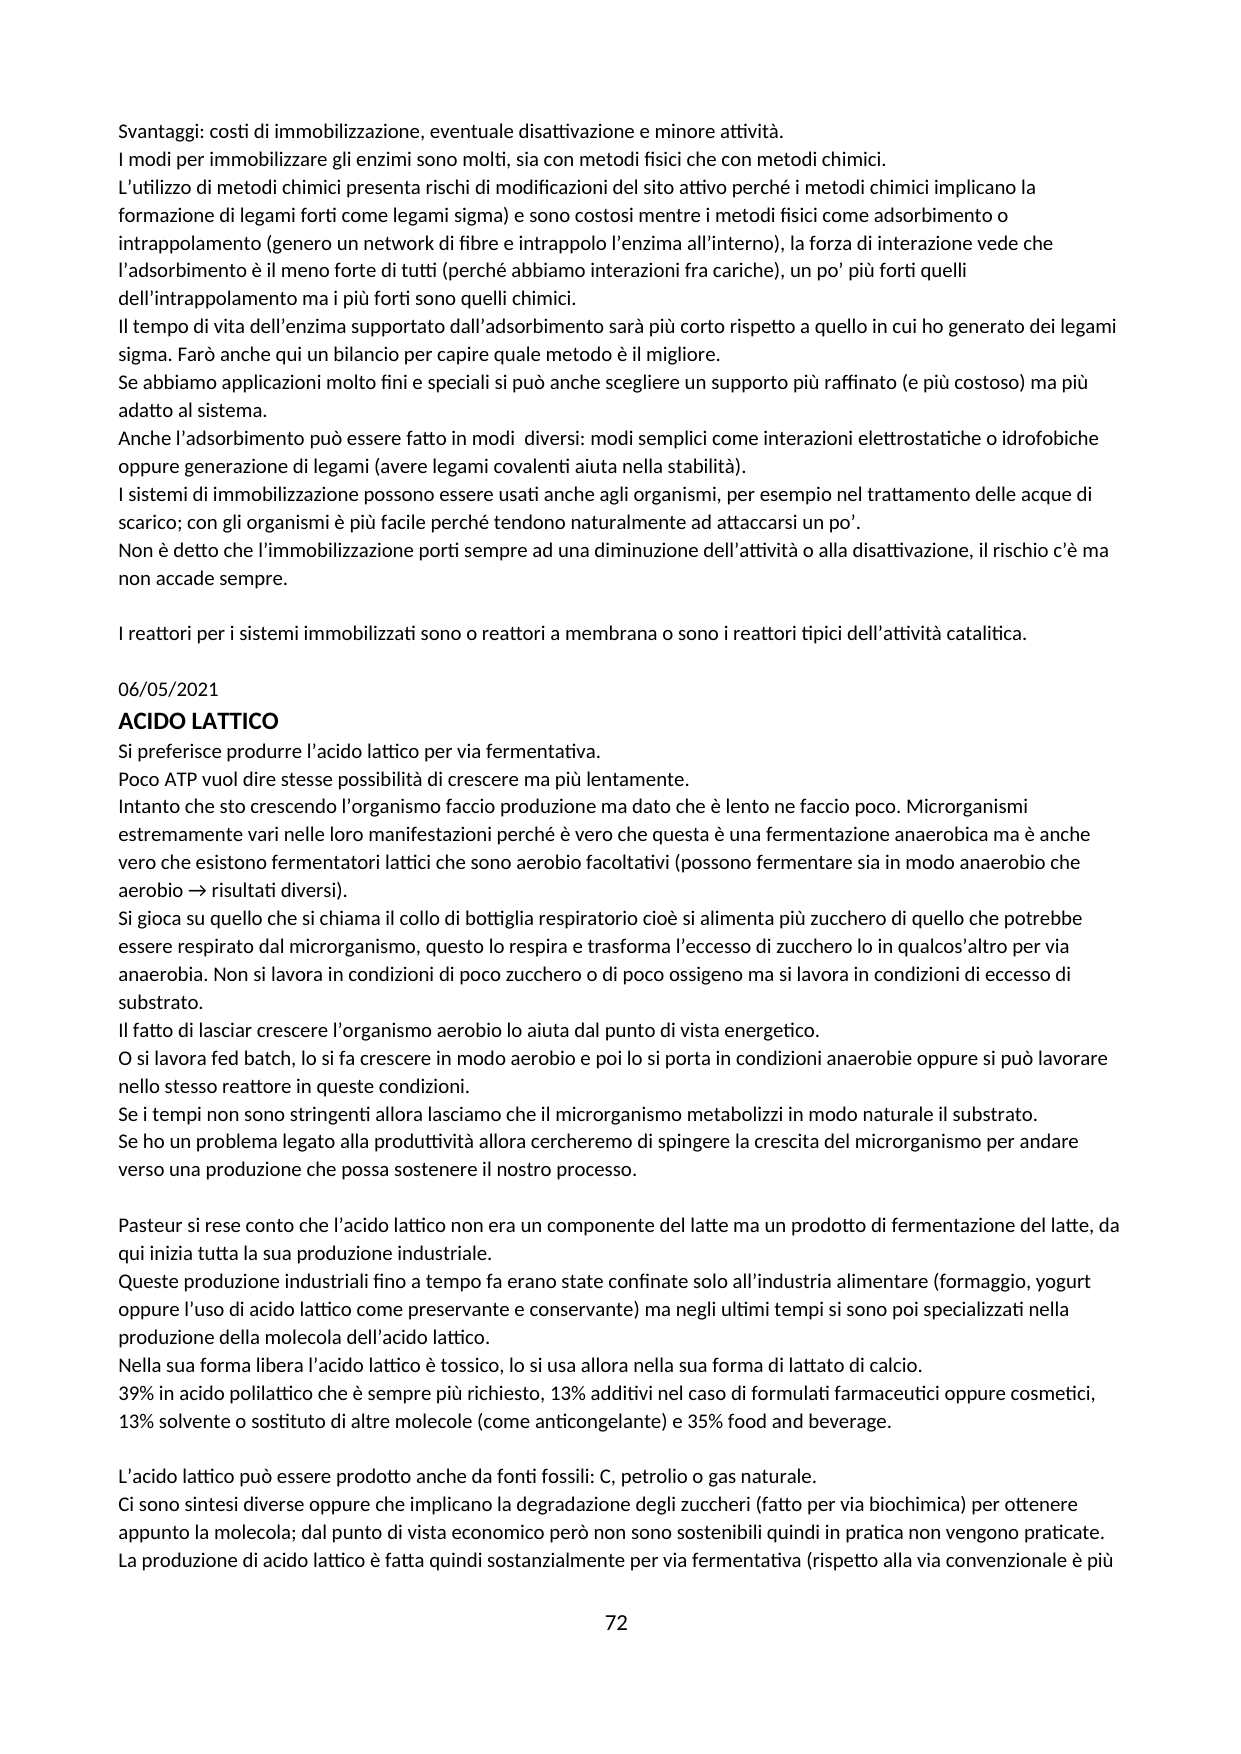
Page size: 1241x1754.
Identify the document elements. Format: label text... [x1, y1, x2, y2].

text Svantaggi: costi di immobilizzazione, eventuale disattivazione e minore attività. I modi per immobilizzare gli enzimi sono molti, sia con metodi fisici che con metodi chimici. [118, 118, 1124, 171]
text O si lavora fed batch, lo si fa crescere in modo aerobio e poi lo si porta in condizioni anaerobie oppure si può lavorare nello stesso reattore in queste condizioni. Se i tempi non sono stringenti allora lasciamo che il microrganismo metabolizzi in modo naturale il substrato. Se ho un problema legato alla produttività allora cercheremo di spingere la crescita del microrganismo per andare verso una produzione che possa sostenere il nostro processo. Pasteur si rese conto che l’acido lattico non era un componente del latte ma un prodotto di fermentazione del latte, da qui inizia tutta la sua produzione industriale. Queste produzione industriali fino a tempo fa erano state confinate solo all’industria alimentare (formaggio, yogurt oppure l’uso di acido lattico come preservante e conservante) ma negli ultimi tempi si sono poi specializzati nella produzione della molecola dell’acido lattico. Nella sua forma libera l’acido lattico è tossico, lo si usa allora nella sua forma di lattato di calcio. 39% in acido polilattico che è sempre più richiesto, 13% additivi nel caso di formulati farmaceutici oppure cosmetici, 13% solvente o sostituto di altre molecole (come anticongelante) e 35% food and beverage. L’acido lattico può essere prodotto anche da fonti fossili: C, petrolio o gas naturale. Ci sono sintesi diverse oppure che implicano la degradazione degli zuccheri (fatto per via biochimica) per ottenere appunto la molecola; dal punto di vista economico però non sono sostenibili quindi in pratica non vengono praticate. La produzione di acido lattico è fatta quindi sostanzialmente per via fermentativa (rispetto alla via convenzionale è più [118, 1045, 1124, 1573]
text Si gioca su quello che si chiama il collo di bottiglia respiratorio cioè si alimenta più zucchero di quello che potrebbe essere respirato dal microrganismo, questo lo respira e trasforma l’eccesso di zucchero lo in qualcos’altro per via anaerobia. Non si lavora in condizioni di poco zucchero o di poco ossigeno ma si lavora in condizioni di eccesso di substrato. Il fatto di lasciar crescere l’organismo aerobio lo aiuta dal punto di vista energetico. [118, 905, 1124, 1042]
text L’utilizzo di metodi chimici presenta rischi di modificazioni del sito attivo perché i metodi chimici implicano la formazione di legami forti come legami sigma) e sono costosi mentre i metodi fisici come adsorbimento o intrappolamento (genero un network di fibre e intrappolo l’enzima all’interno), la forza di interazione vede che l’adsorbimento è il meno forte di tutti (perché abbiamo interazioni fra cariche), un po’ più forti quelli dell’intrappolamento ma i più forti sono quelli chimici. Il tempo di vita dell’enzima supportato dall’adsorbimento sarà più corto rispetto a quello in cui ho generato dei legami sigma. Farò anche qui un bilancio per capire quale metodo è il migliore. Se abbiamo applicazioni molto fini e speciali si può anche scegliere un supporto più raffinato (e più costoso) ma più adatto al sistema. Anche l’adsorbimento può essere fatto in modi diversi: modi semplici come interazioni elettrostatiche o idrofobiche oppure generazione di legami (avere legami covalenti aiuta nella stabilità). I sistemi di immobilizzazione possono essere usati anche agli organismi, per esempio nel trattamento delle acque di scarico; con gli organismi è più facile perché tendono naturalmente ad attaccarsi un po’. Non è detto che l’immobilizzazione porti sempre ad una diminuzione dell’attività o alla disattivazione, il rischio c’è ma non accade sempre. I reattori per i sistemi immobilizzati sono o reattori a membrana o sono i reattori tipici dell’attività catalitica. 06/05/2021 ACIDO LATTICO Si preferisce produrre l’acido lattico per via fermentativa. Poco ATP vuol dire stesse possibilità di crescere ma più lentamente. Intanto che sto crescendo l’organismo faccio produzione ma dato che è lento ne faccio poco. Microrganismi estremamente vari nelle loro manifestazioni perché è vero che questa è una fermentazione anaerobica ma è anche vero che esistono fermentatori lattici che sono aerobio facoltativi (possono fermentare sia in modo anaerobio che aerobio → risultati diversi). [118, 174, 1124, 903]
